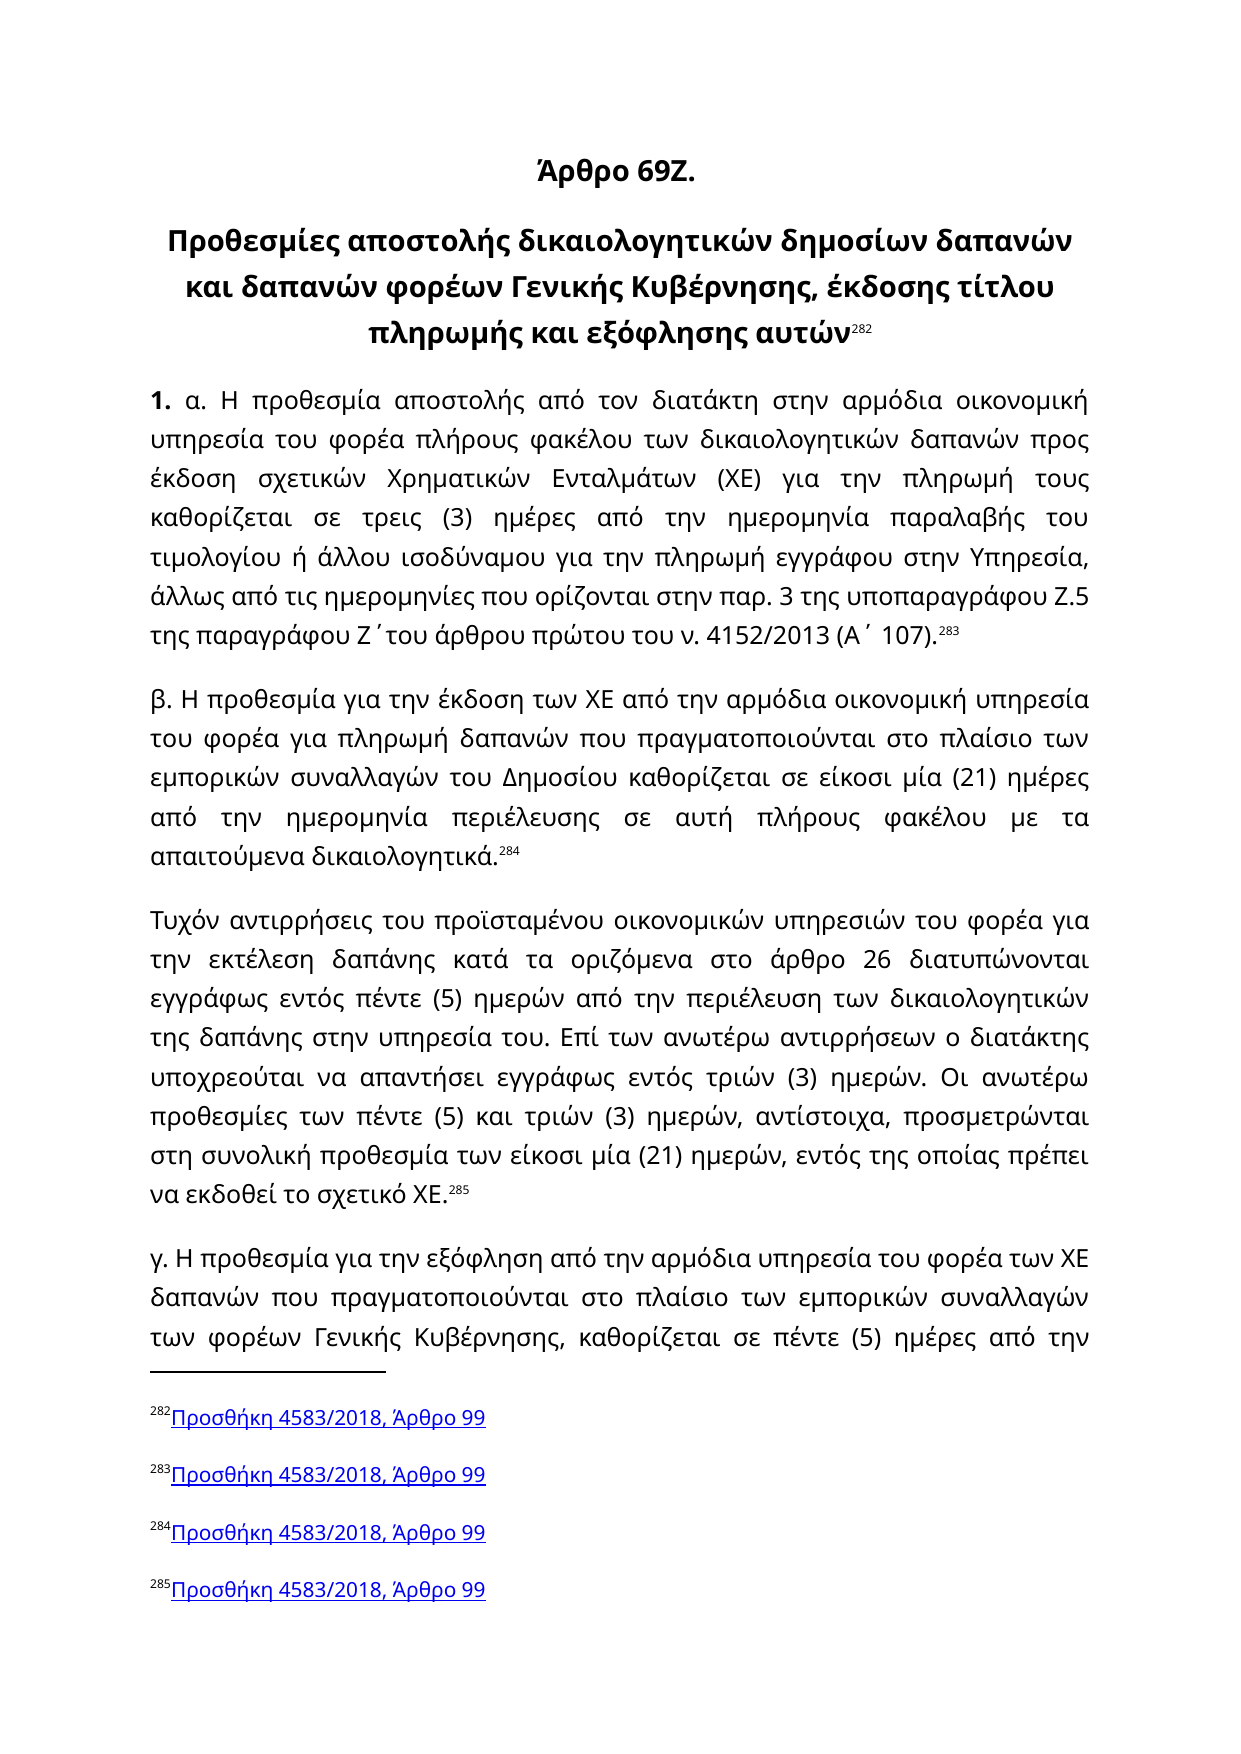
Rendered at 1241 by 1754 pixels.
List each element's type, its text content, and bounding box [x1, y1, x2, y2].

text Προσθήκη 4583/2018, Άρθρο 99 [150, 1576, 1090, 1604]
text β. Η προθεσμία για την έκδοση των ΧΕ από την αρμόδια οικονομική υπηρεσία του φορέα για πληρωμή δαπανών που πραγματοποιούνται στο πλαίσιο των εμπορικών συναλλαγών του Δημοσίου καθορίζεται σε είκοσι μία (21) ημέρες από την ημερομηνία περιέλευσης σε αυτή πλήρους φακέλου με τα απαιτούμενα δικαιολογητικά. [150, 682, 1090, 872]
text γ. Η προθεσμία για την εξόφληση από την αρμόδια υπηρεσία του φορέα των ΧΕ δαπανών που πραγματοποιούνται στο πλαίσιο των εμπορικών συναλλαγών των φορέων Γενικής Κυβέρνησης, καθορίζεται σε πέντε (5) ημέρες από την [150, 1241, 1090, 1353]
subtitle Προθεσμίες αποστολής δικαιολογητικών δημοσίων δαπανών και δαπανών φορέων Γενικής Κυβέρνησης, έκδοσης τίτλου πληρωμής και εξόφλησης αυτών [150, 221, 1090, 352]
subtitle Άρθρο 69Ζ. [150, 150, 1090, 190]
text Προσθήκη 4583/2018, Άρθρο 99 [150, 1403, 1090, 1431]
text Προσθήκη 4583/2018, Άρθρο 99 [150, 1518, 1090, 1546]
text 1. α. Η προθεσμία αποστολής από τον διατάκτη στην αρμόδια οικονομική υπηρεσία του φορέα πλήρους φακέλου των δικαιολογητικών δαπανών προς έκδοση σχετικών Xρηματικών Eνταλμάτων (ΧΕ) για την πληρωμή τους καθορίζεται σε τρεις (3) ημέρες από την ημερομηνία παραλαβής του τιμολογίου ή άλλου ισοδύναμου για την πληρωμή εγγράφου στην Υπηρεσία, άλλως από τις ημερομηνίες που ορίζονται στην παρ. 3 της υποπαραγράφου Ζ.5 της παραγράφου Ζ΄του άρθρου πρώτου του ν. 4152/2013 (Α΄ 107). [150, 382, 1090, 652]
text Τυχόν αντιρρήσεις του προϊσταμένου οικονομικών υπηρεσιών του φορέα για την εκτέλεση δαπάνης κατά τα οριζόμενα στο άρθρο 26 διατυπώνονται εγγράφως εντός πέντε (5) ημερών από την περιέλευση των δικαιολογητικών της δαπάνης στην υπηρεσία του. Επί των ανωτέρω αντιρρήσεων ο διατάκτης υποχρεούται να απαντήσει εγγράφως εντός τριών (3) ημερών. Οι ανωτέρω προθεσμίες των πέντε (5) και τριών (3) ημερών, αντίστοιχα, προσμετρώνται στη συνολική προθεσμία των είκοσι μία (21) ημερών, εντός της οποίας πρέπει να εκδοθεί το σχετικό ΧΕ. [150, 902, 1090, 1211]
text Προσθήκη 4583/2018, Άρθρο 99 [150, 1460, 1090, 1489]
